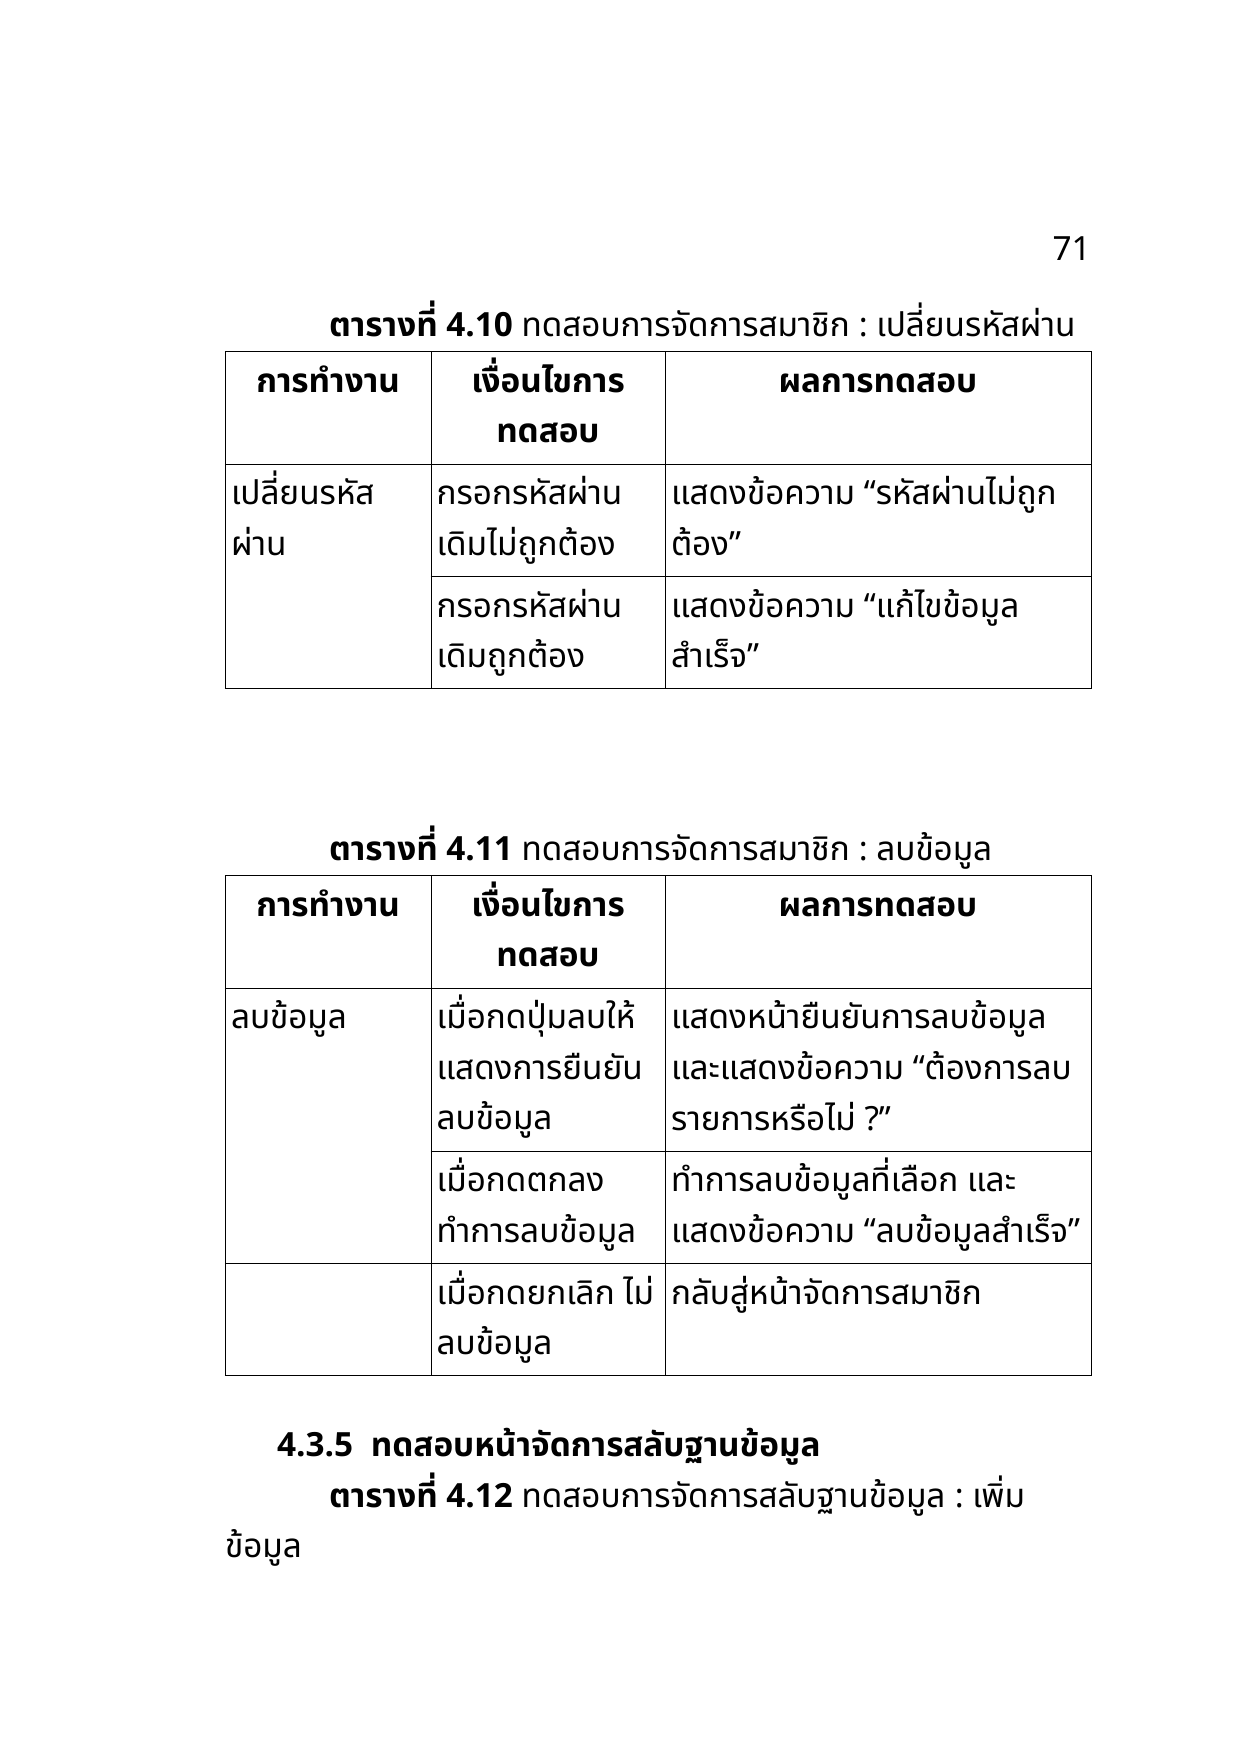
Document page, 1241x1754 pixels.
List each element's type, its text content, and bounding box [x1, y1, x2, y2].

table_header ผลการทดสอบ [666, 352, 1091, 463]
table_cell เปลี่ยนรหัสผ่าน [226, 465, 431, 688]
table_cell กลับสู่หน้าจัดการสมาชิก [666, 1264, 1091, 1375]
table_cell เมื่อกดยกเลิก ไม่ลบข้อมูล [432, 1264, 665, 1375]
table_cell ลบข้อมูล [226, 989, 431, 1263]
table_cell กรอกรหัสผ่านเดิมถูกต้อง [432, 577, 665, 688]
table_cell [226, 1264, 431, 1375]
table_header การทำงาน [226, 352, 431, 463]
table_cell แสดงข้อความ “รหัสผ่านไม่ถูกต้อง” [666, 465, 1091, 576]
text 4.3.5 ทดสอบหน้าจัดการสลับฐานข้อมูล [225, 1421, 1091, 1472]
table_header ผลการทดสอบ [666, 876, 1091, 988]
table_cell แสดงหน้ายืนยันการลบข้อมูล และแสดงข้อความ “ต้องการลบรายการหรือไม่ ?” [666, 989, 1091, 1151]
text ตารางที่ 4.12 ทดสอบการจัดการสลับฐานข้อมูล : เพิ่มข้อมูล [225, 1472, 1091, 1573]
table_header การทำงาน [226, 876, 431, 988]
table_cell ทำการลบข้อมูลที่เลือก และแสดงข้อความ “ลบข้อมูลสำเร็จ” [666, 1152, 1091, 1263]
table_header เงื่อนไขการทดสอบ [432, 352, 665, 463]
text ตารางที่ 4.11 ทดสอบการจัดการสมาชิก : ลบข้อมูล [225, 824, 1091, 875]
table_cell แสดงข้อความ “แก้ไขข้อมูลสำเร็จ” [666, 577, 1091, 688]
table_header เงื่อนไขการทดสอบ [432, 876, 665, 988]
table_cell เมื่อกดตกลง ทำการลบข้อมูล [432, 1152, 665, 1263]
text ตารางที่ 4.10 ทดสอบการจัดการสมาชิก : เปลี่ยนรหัสผ่าน [225, 300, 1091, 351]
table_cell เมื่อกดปุ่มลบให้แสดงการยืนยันลบข้อมูล [432, 989, 665, 1151]
table_cell กรอกรหัสผ่านเดิมไม่ถูกต้อง [432, 465, 665, 576]
